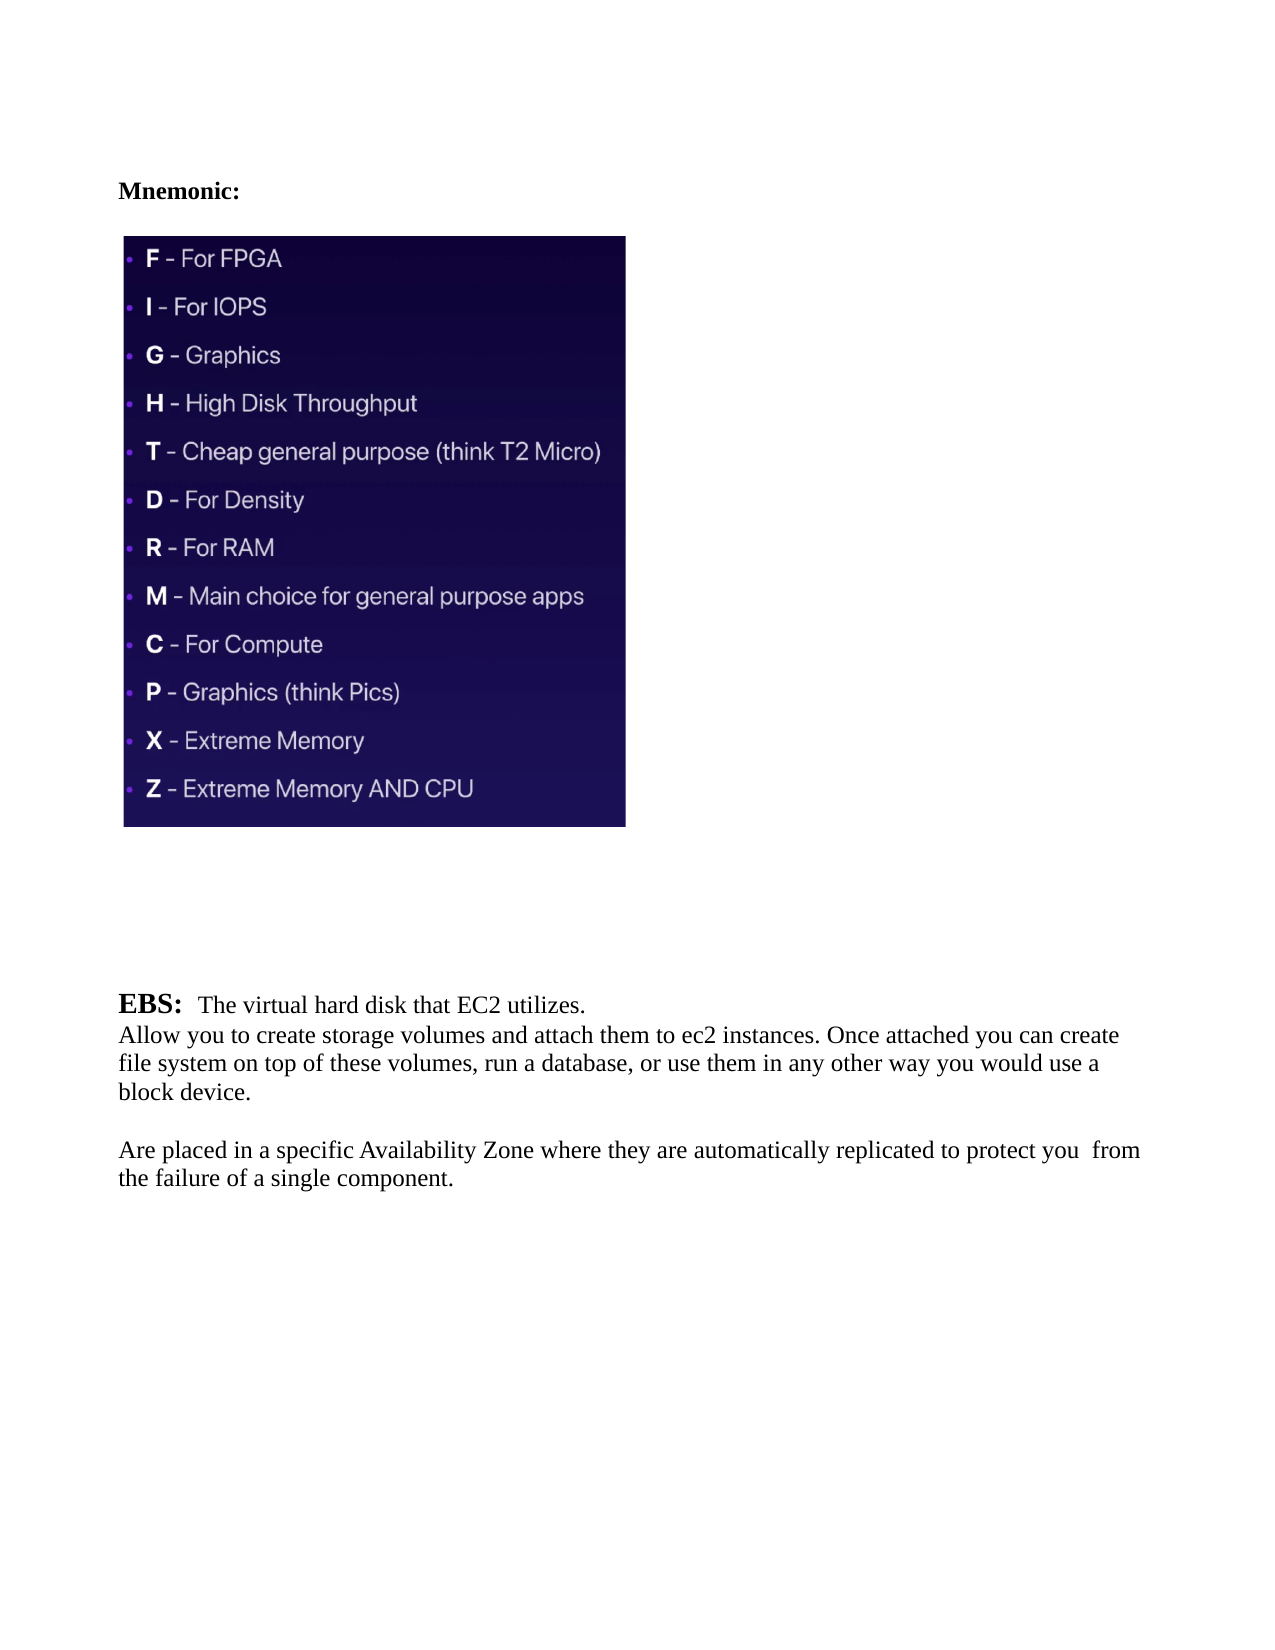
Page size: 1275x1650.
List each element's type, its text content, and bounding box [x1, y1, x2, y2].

picture [123, 236, 626, 827]
text Allow you to create storage volumes and attach them to ec2 instances. Once attached you can create file system on top of these volumes, run a database, or use them in any other way you would use a block device. [118, 1020, 1157, 1106]
text Mnemonic: [118, 176, 1157, 205]
text Are placed in a specific Availability Zone where they are automatically replicated to protect you from the failure of a single component. [118, 1135, 1157, 1192]
text EBS: The virtual hard disk that EC2 utilizes. [118, 986, 1157, 1020]
